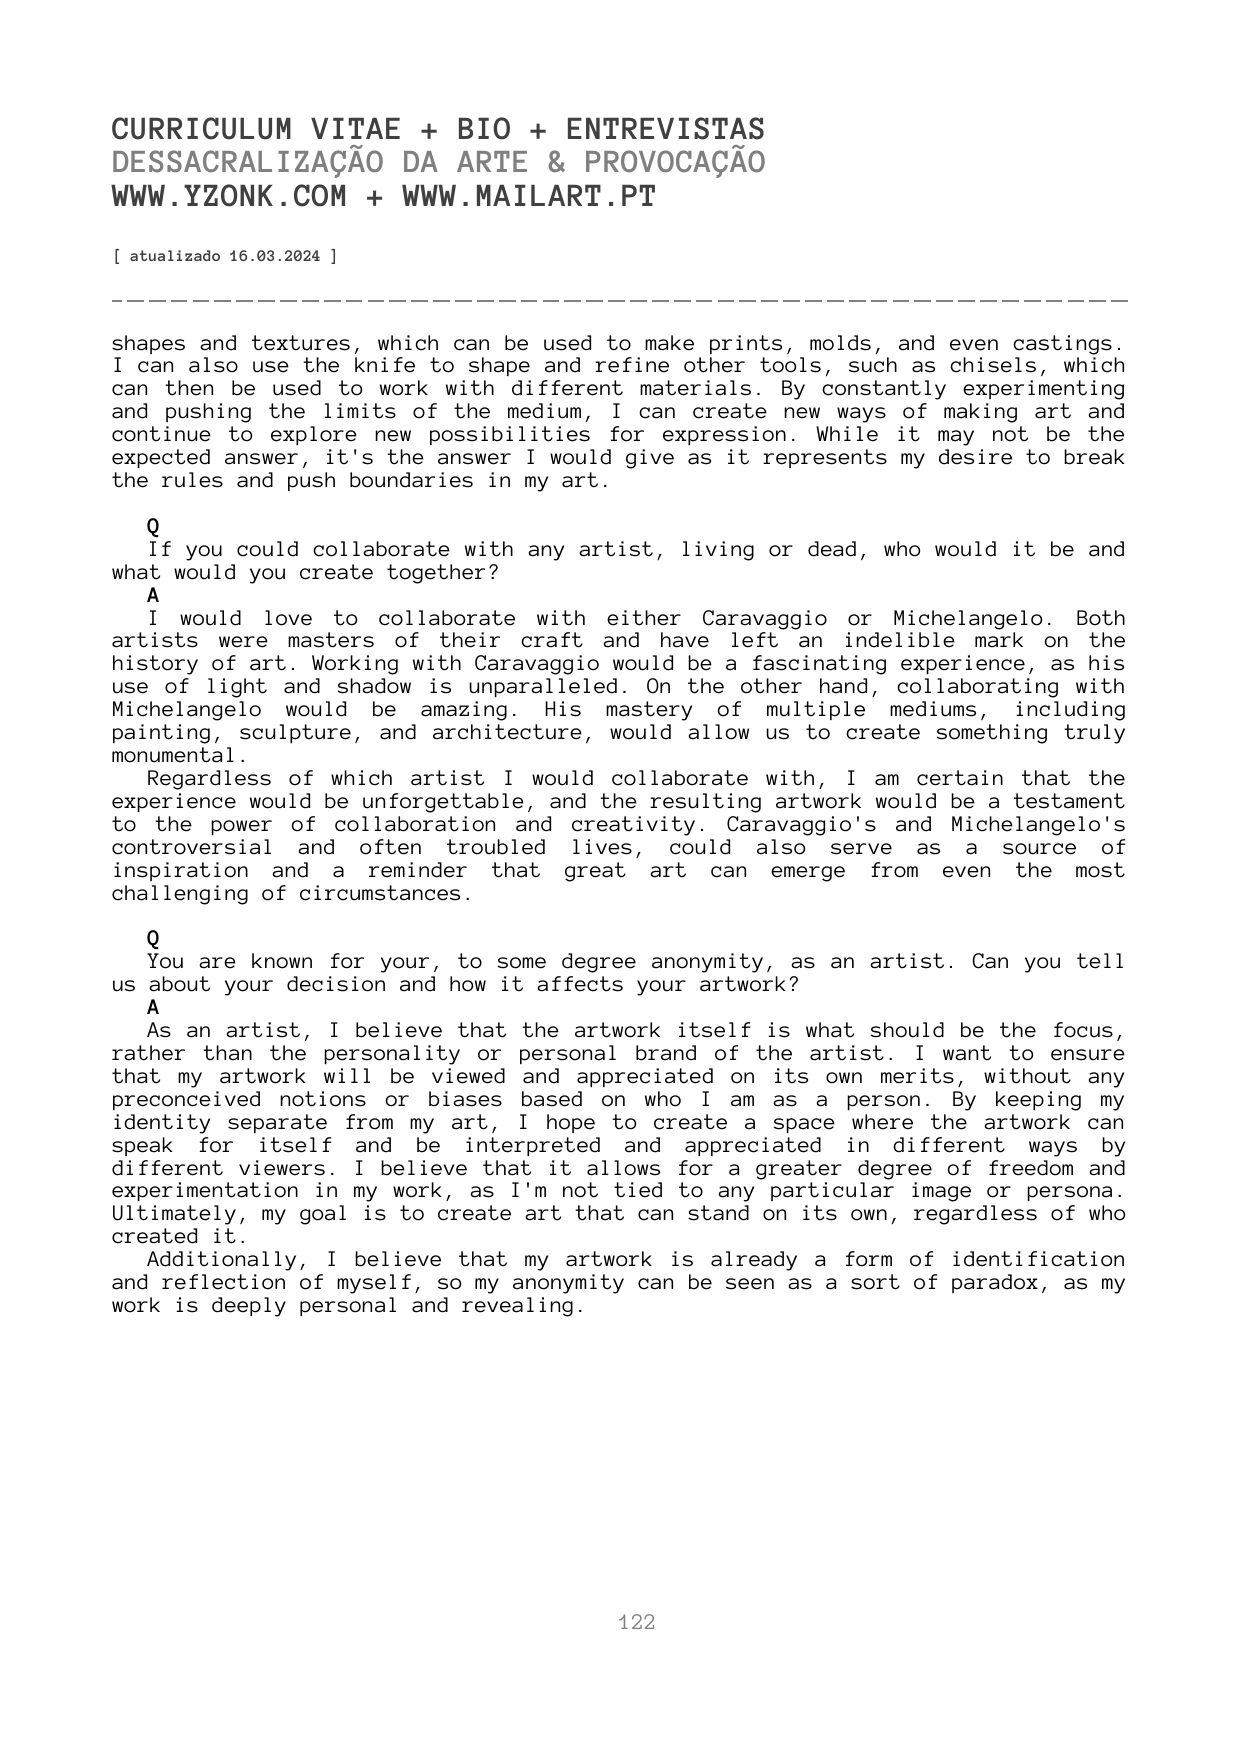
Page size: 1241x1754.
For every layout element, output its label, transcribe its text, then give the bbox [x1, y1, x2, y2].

text I would love to collaborate with either Caravaggio or Michelangelo. Both artists were masters of their craft and have left an indelible mark on the history of art. Working with Caravaggio would be a fascinating experience, as his use of light and shadow is unparalleled. On the other hand, collaborating with Michelangelo would be amazing. His mastery of multiple mediums, including painting, sculpture, and architecture, would allow us to create something truly monumental. [112, 606, 1128, 767]
text If you could collaborate with any artist, living or dead, who would it be and what would you create together? [112, 537, 1128, 583]
text A [112, 583, 1128, 606]
text Q [112, 927, 1128, 950]
text Additionally, I believe that my artwork is already a form of identification and reflection of myself, so my anonymity can be seen as a sort of paradox, as my work is deeply personal and revealing. [112, 1248, 1128, 1317]
text A [112, 996, 1128, 1019]
text You are known for your, to some degree anonymity, as an artist. Can you tell us about your decision and how it affects your artwork? [112, 950, 1128, 996]
text shapes and textures, which can be used to make prints, molds, and even castings. I can also use the knife to shape and refine other tools, such as chisels, which can then be used to work with different materials. By constantly experimenting and pushing the limits of the medium, I can create new ways of making art and continue to explore new possibilities for expression. While it may not be the expected answer, it's the answer I would give as it represents my desire to break the rules and push boundaries in my art. [112, 331, 1128, 492]
text As an artist, I believe that the artwork itself is what should be the focus, rather than the personality or personal brand of the artist. I want to ensure that my artwork will be viewed and appreciated on its own merits, without any preconceived notions or biases based on who I am as a person. By keeping my identity separate from my art, I hope to create a space where the artwork can speak for itself and be interpreted and appreciated in different ways by different viewers. I believe that it allows for a greater degree of freedom and experimentation in my work, as I'm not tied to any particular image or persona. Ultimately, my goal is to create art that can stand on its own, regardless of who created it. [112, 1019, 1128, 1248]
text Q [112, 514, 1128, 537]
text Regardless of which artist I would collaborate with, I am certain that the experience would be unforgettable, and the resulting artwork would be a testament to the power of collaboration and creativity. Caravaggio's and Michelangelo's controversial and often troubled lives, could also serve as a source of inspiration and a reminder that great art can emerge from even the most challenging of circumstances. [112, 767, 1128, 904]
